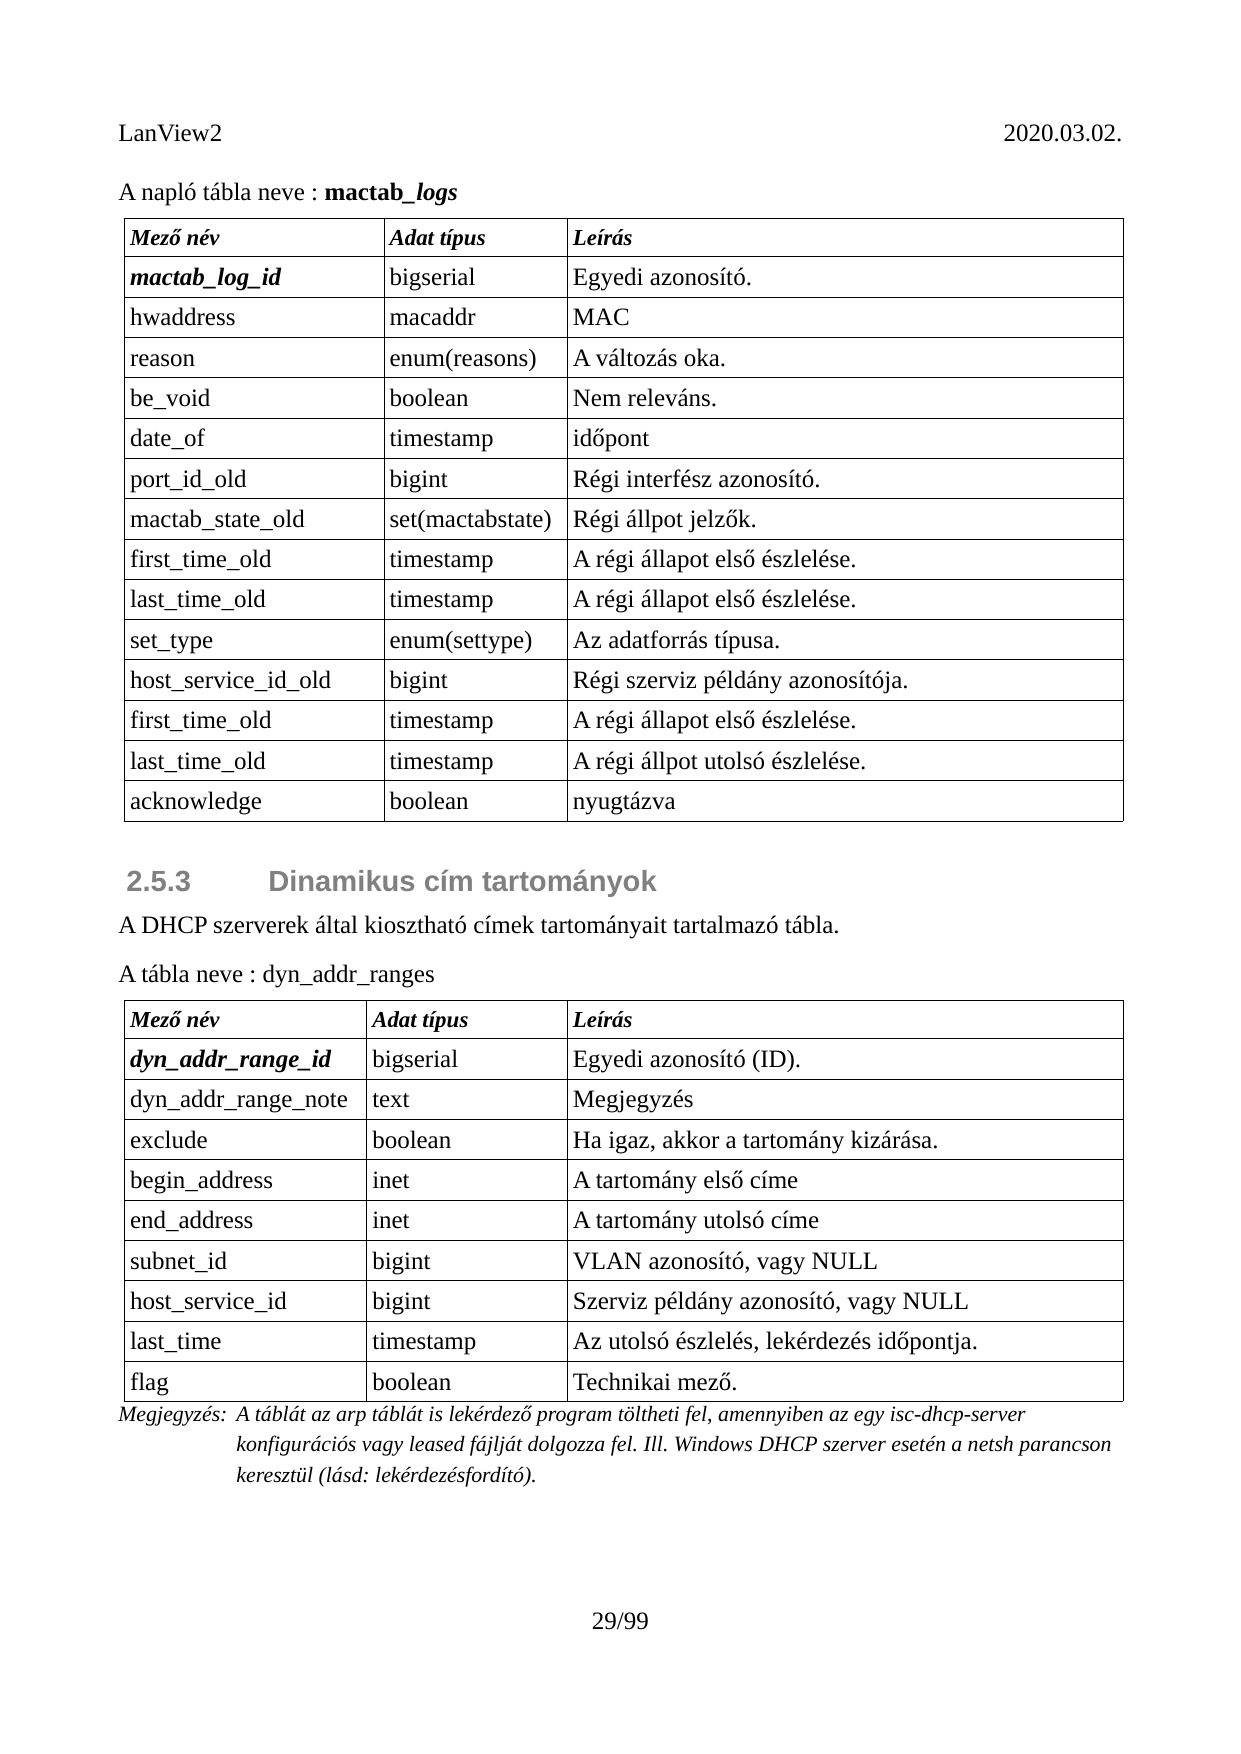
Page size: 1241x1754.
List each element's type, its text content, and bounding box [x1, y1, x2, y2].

table_cell timestamp [385, 741, 567, 780]
text Megjegyzés: A táblát az arp táblát is lekérdező program töltheti fel, amennyiben az egy isc-dhcp-server konfigurációs vagy leased fájlját dolgozza fel. Ill. Windows DHCP szerver esetén a netsh parancson keresztül (lásd: lekérdezésfordító). [118, 1401, 1122, 1487]
table_cell be_void [125, 378, 384, 417]
table_cell A változás oka. [568, 338, 1123, 377]
table_cell bigint [385, 660, 567, 700]
table_cell set_type [125, 620, 384, 659]
table_cell first_time_old [125, 701, 384, 740]
table_cell MAC [568, 298, 1123, 337]
table_cell Technikai mező. [568, 1362, 1123, 1401]
table_header Leírás [568, 1001, 1123, 1038]
table_cell set(mactabstate) [385, 499, 567, 538]
table_cell macaddr [385, 298, 567, 337]
table_header Mező név [125, 1001, 366, 1038]
table_cell last_time_old [125, 580, 384, 619]
table_cell timestamp [385, 540, 567, 579]
table_cell VLAN azonosító, vagy NULL [568, 1241, 1123, 1280]
table_cell időpont [568, 419, 1123, 458]
table_cell text [367, 1080, 567, 1119]
text A tábla neve : dyn_addr_ranges [118, 959, 1122, 988]
table_cell acknowledge [125, 781, 384, 821]
table_cell boolean [385, 378, 567, 417]
table_cell boolean [367, 1362, 567, 1401]
table_cell Nem releváns. [568, 378, 1123, 417]
table_cell end_address [125, 1201, 366, 1240]
table_cell A régi állapot első észlelése. [568, 540, 1123, 579]
text A napló tábla neve : mactab_logs [118, 177, 1122, 206]
table_cell mactab_state_old [125, 499, 384, 538]
table_cell reason [125, 338, 384, 377]
table_cell port_id_old [125, 459, 384, 498]
table_cell Régi interfész azonosító. [568, 459, 1123, 498]
table_cell exclude [125, 1120, 366, 1159]
table_cell Régi szerviz példány azonosítója. [568, 660, 1123, 700]
text A DHCP szerverek által kiosztható címek tartományait tartalmazó tábla. [118, 910, 1122, 939]
table_cell date_of [125, 419, 384, 458]
table_cell begin_address [125, 1160, 366, 1199]
table_cell A tartomány utolsó címe [568, 1201, 1123, 1240]
table_cell Az utolsó észlelés, lekérdezés időpontja. [568, 1322, 1123, 1361]
table_cell boolean [385, 781, 567, 821]
table_cell inet [367, 1201, 567, 1240]
table_cell bigint [367, 1281, 567, 1321]
table_cell bigint [385, 459, 567, 498]
table_cell bigserial [385, 257, 567, 297]
table_header Mező név [125, 219, 384, 256]
table_cell Egyedi azonosító (ID). [568, 1039, 1123, 1079]
table_cell timestamp [367, 1322, 567, 1361]
subtitle Dinamikus cím tartományok [118, 864, 1122, 898]
table_cell host_service_id [125, 1281, 366, 1321]
table_cell A régi állapot első észlelése. [568, 701, 1123, 740]
table_cell Szerviz példány azonosító, vagy NULL [568, 1281, 1123, 1321]
table_cell hwaddress [125, 298, 384, 337]
table_cell mactab_log_id [125, 257, 384, 297]
table_header Adat típus [367, 1001, 567, 1038]
table_cell boolean [367, 1120, 567, 1159]
table_cell enum(reasons) [385, 338, 567, 377]
table_cell Ha igaz, akkor a tartomány kizárása. [568, 1120, 1123, 1159]
table_cell A tartomány első címe [568, 1160, 1123, 1199]
table_cell nyugtázva [568, 781, 1123, 821]
table_cell timestamp [385, 419, 567, 458]
table_cell A régi állpot utolsó észlelése. [568, 741, 1123, 780]
table_cell dyn_addr_range_note [125, 1080, 366, 1119]
table_cell bigserial [367, 1039, 567, 1079]
table_cell last_time [125, 1322, 366, 1361]
table_cell enum(settype) [385, 620, 567, 659]
table_cell inet [367, 1160, 567, 1199]
table_cell Megjegyzés [568, 1080, 1123, 1119]
table_cell flag [125, 1362, 366, 1401]
table_header Leírás [568, 219, 1123, 256]
table_cell last_time_old [125, 741, 384, 780]
table_cell A régi állapot első észlelése. [568, 580, 1123, 619]
table_cell dyn_addr_range_id [125, 1039, 366, 1079]
table_header Adat típus [385, 219, 567, 256]
table_cell timestamp [385, 580, 567, 619]
table_cell first_time_old [125, 540, 384, 579]
table_cell Egyedi azonosító. [568, 257, 1123, 297]
table_cell Régi állpot jelzők. [568, 499, 1123, 538]
table_cell bigint [367, 1241, 567, 1280]
table_cell timestamp [385, 701, 567, 740]
table_cell subnet_id [125, 1241, 366, 1280]
table_cell host_service_id_old [125, 660, 384, 700]
table_cell Az adatforrás típusa. [568, 620, 1123, 659]
